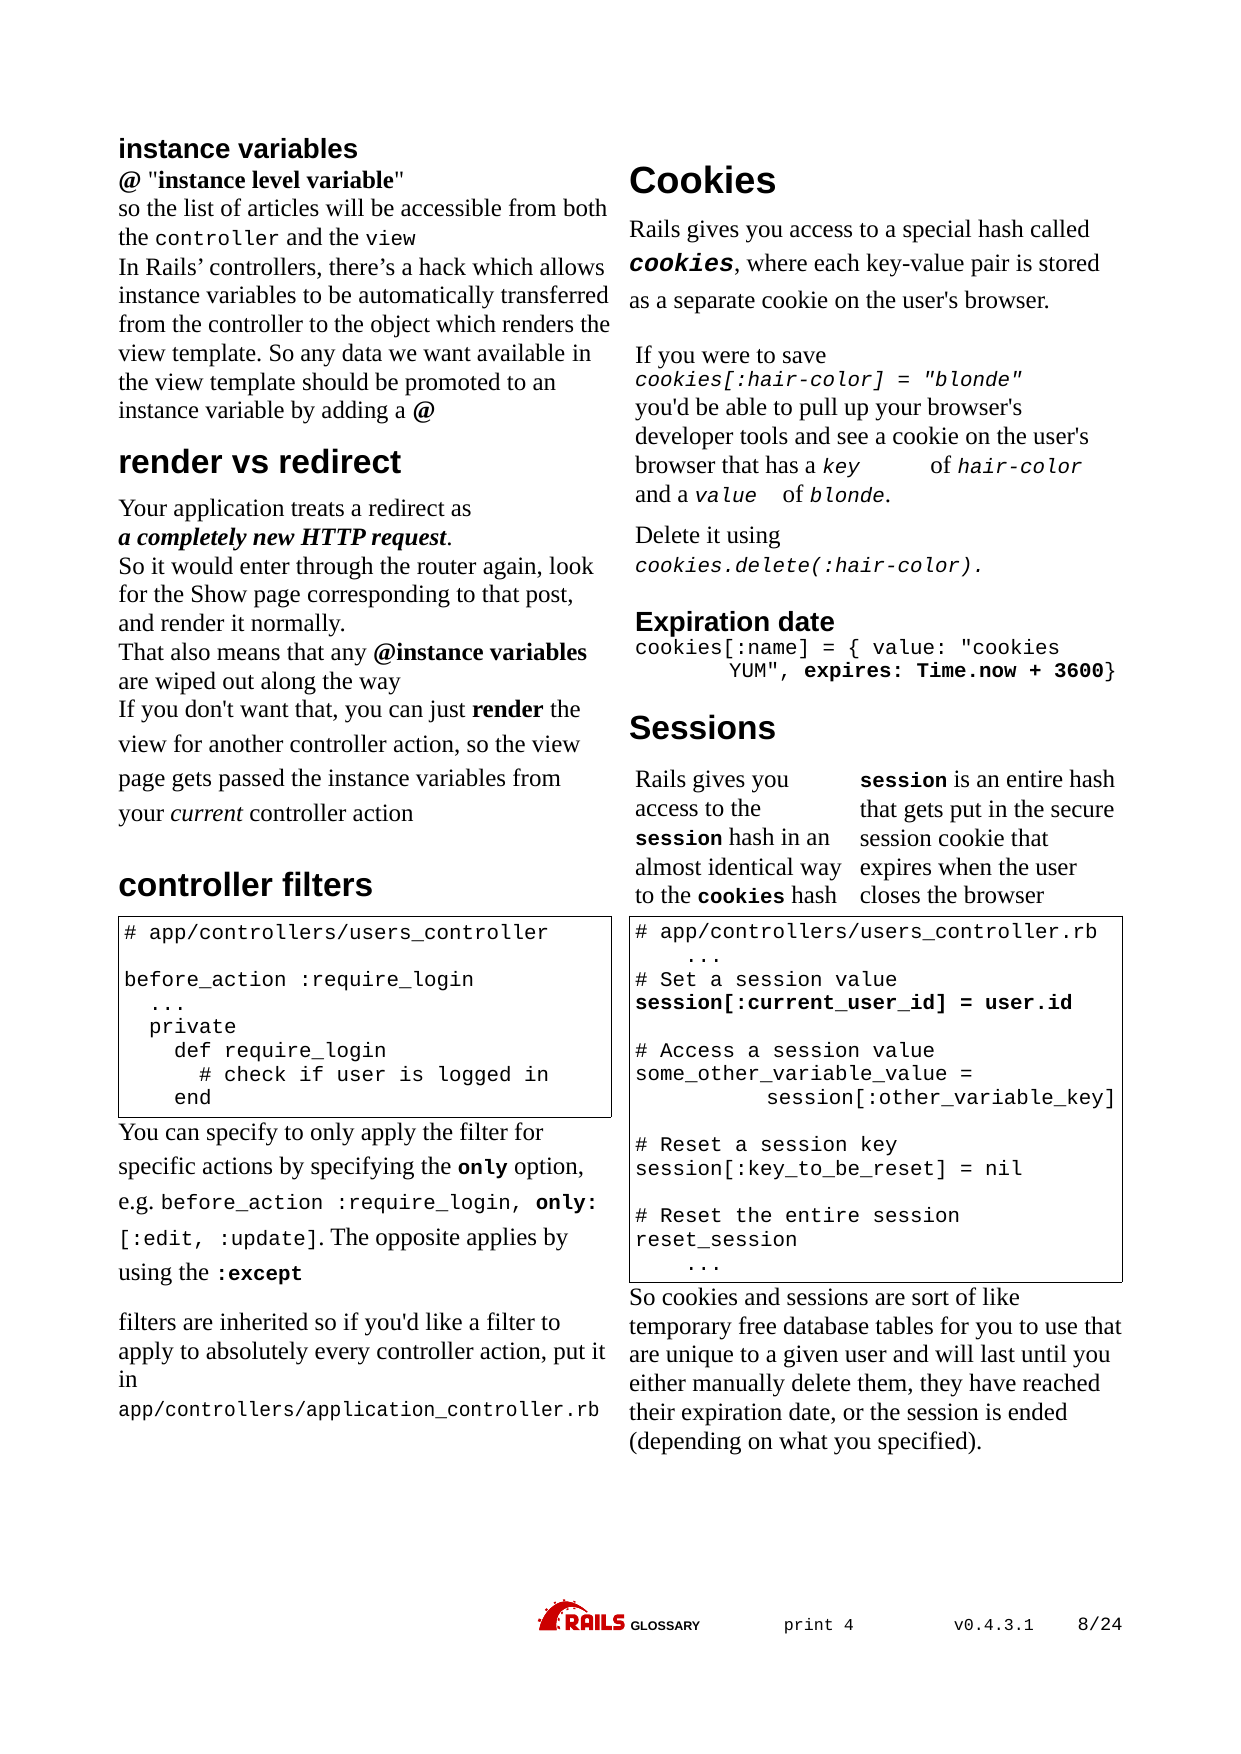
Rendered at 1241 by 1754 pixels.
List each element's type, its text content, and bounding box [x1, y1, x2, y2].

text filters are inherited so if you'd like a filter to apply to absolutely every controller action, put it in app/controllers/application_controller.rb [118, 1307, 611, 1423]
table_cell Expiration date cookies[:name] = { value: "cookies YUM", expires: Time.now + 3600} [629, 585, 1122, 690]
table_header Rails gives you access to the session hash in an almost identical way to the cookies hash [629, 759, 854, 916]
subtitle controller filters [118, 865, 611, 903]
table_header session is an entire hash that gets put in the secure session cookie that expires when the user closes the browser [854, 759, 1122, 916]
text a completely new HTTP request. [118, 522, 611, 551]
subtitle Cookies [629, 158, 1122, 202]
text Your application treats a redirect as [118, 493, 611, 522]
table_header # app/controllers/users_controller before_action :require_login ... private def require_login # check if user is logged in end [119, 917, 611, 1117]
text That also means that any @instance variables are wiped out along the way [118, 637, 611, 694]
text @ "instance level variable" [118, 165, 611, 193]
text If you don't want that, you can just render the view for another controller action, so the view page gets passed the instance variables from your current controller action [118, 694, 611, 827]
table_cell # app/controllers/users_controller.rb ... # Set a session value session[:current_user_id] = user.id # Access a session value some_other_variable_value = session[:other_variable_key] # Reset a session key session[:key_to_be_reset] = nil # Reset the entire session reset_session ... [630, 917, 1122, 1282]
subtitle Sessions [629, 708, 1122, 746]
subtitle instance variables [118, 133, 611, 165]
table_cell Delete it using cookies.delete(:hair-color). [629, 515, 1122, 584]
text In Rails’ controllers, there’s a hack which allows instance variables to be automatically transferred from the controller to the object which renders the view template. So any data we want available in the view template should be promoted to an [118, 252, 611, 396]
text so the list of articles will be accessible from both the controller and the view [118, 193, 611, 252]
text So cookies and sessions are sort of like temporary free database tables for you to use that are unique to a given user and will last until you either manually delete them, they have reached their expiration date, or the session is ended (depending on what you specified). [629, 1283, 1122, 1454]
table_header If you were to save cookies[:hair-color] = "blonde" you'd be able to pull up your browser's developer tools and see a cookie on the user's browser that has a key of hair-color and a value of blonde. [629, 334, 1122, 515]
text instance variable by adding a @ [118, 396, 611, 424]
text Rails gives you access to a special hash called cookies, where each key-value pair is stored as a separate cookie on the user's browser. [629, 214, 1122, 314]
text So it would enter through the router again, look for the Show page corresponding to that post, and render it normally. [118, 551, 611, 637]
subtitle render vs redirect [118, 442, 611, 481]
text You can specify to only apply the filter for specific actions by specifying the only option, e.g. before_action :require_login, only: [:edit, :update]. The opposite applies by using the :except [118, 1118, 611, 1287]
